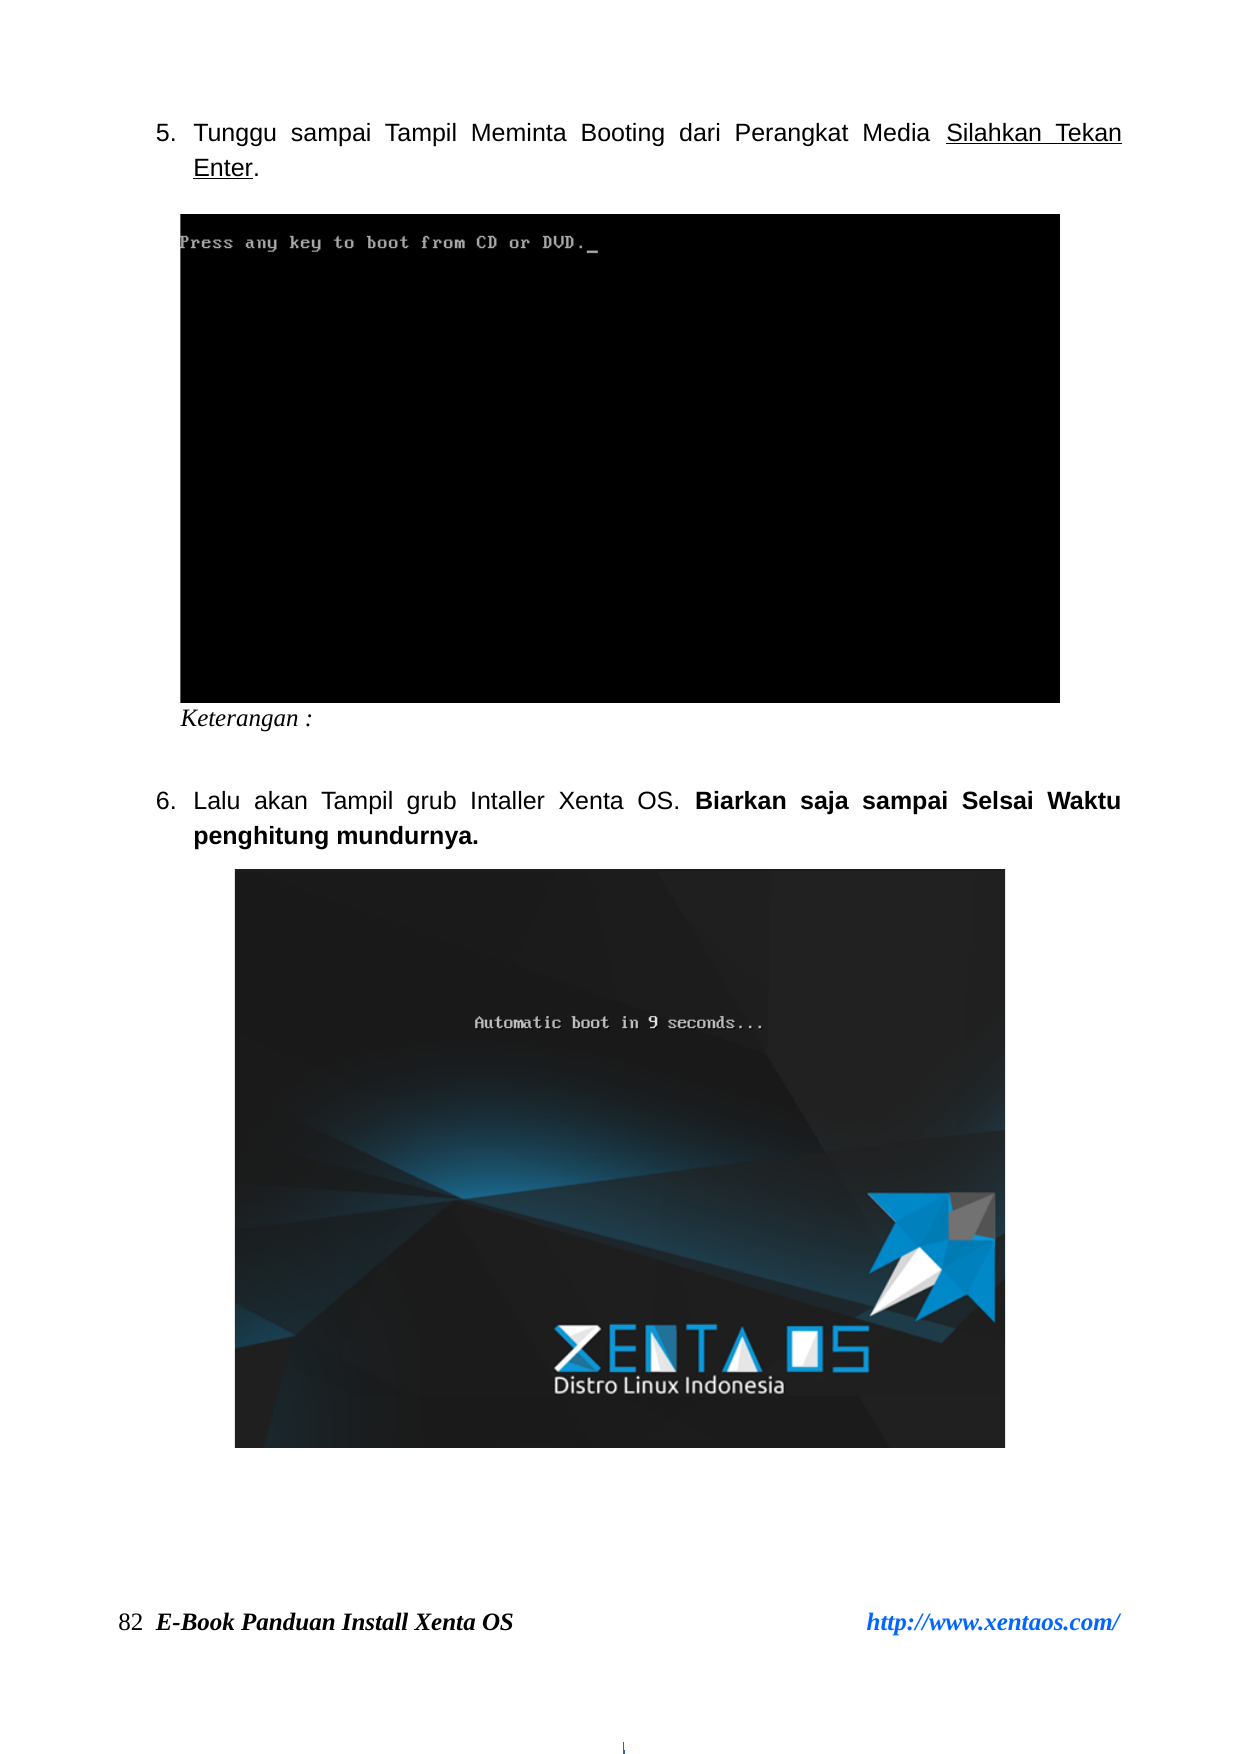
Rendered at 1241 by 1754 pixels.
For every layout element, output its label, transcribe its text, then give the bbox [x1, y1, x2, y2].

list Tunggu sampai Tampil Meminta Booting dari Perangkat Media Silahkan Tekan Enter. [156, 118, 1122, 181]
picture [180, 214, 1060, 703]
picture [234, 869, 1006, 1448]
list Keterangan : [180, 703, 1060, 731]
list Lalu akan Tampil grub Intaller Xenta OS. Biarkan saja sampai Selsai Waktu penghitung mundurnya. [156, 786, 1122, 849]
